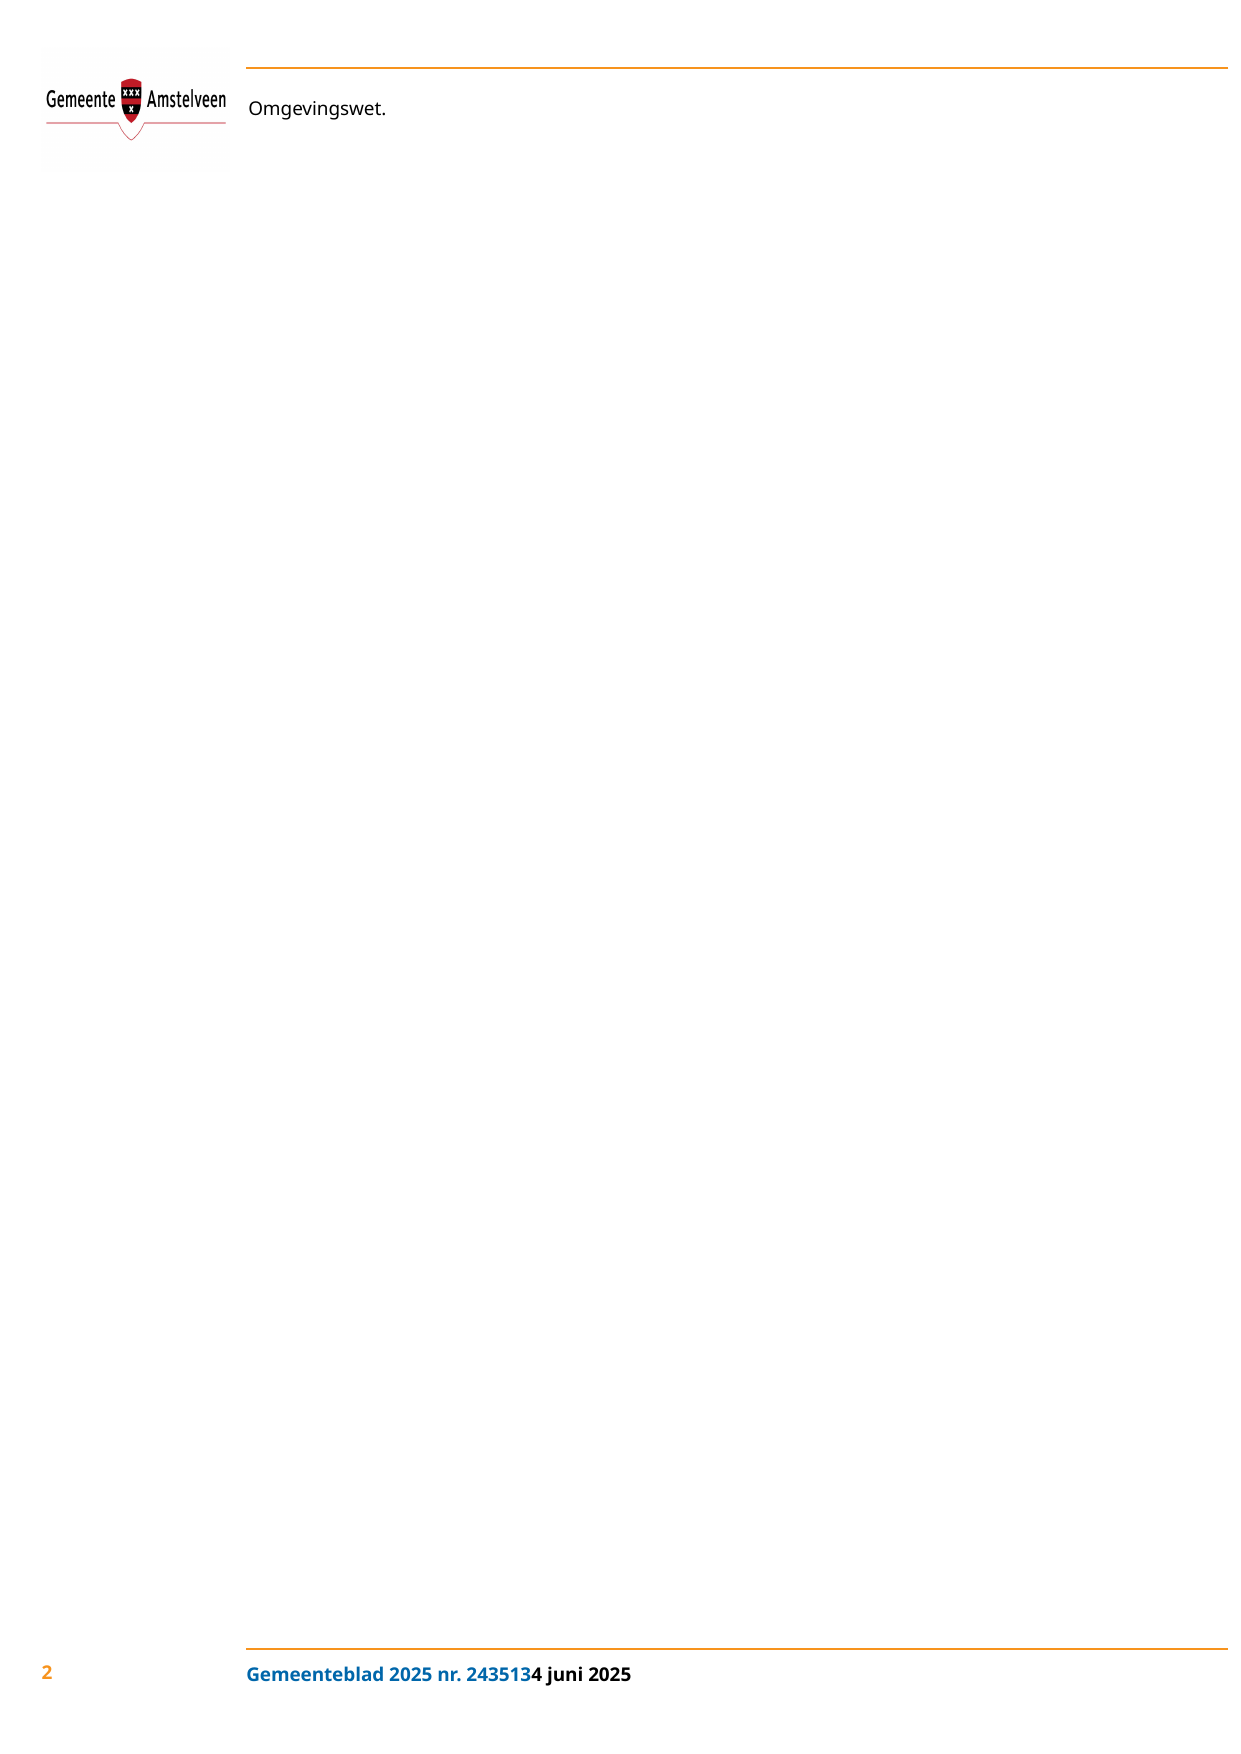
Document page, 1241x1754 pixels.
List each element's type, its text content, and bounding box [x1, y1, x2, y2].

text Omgevingswet. [248, 95, 1152, 121]
picture [41, 47, 231, 172]
